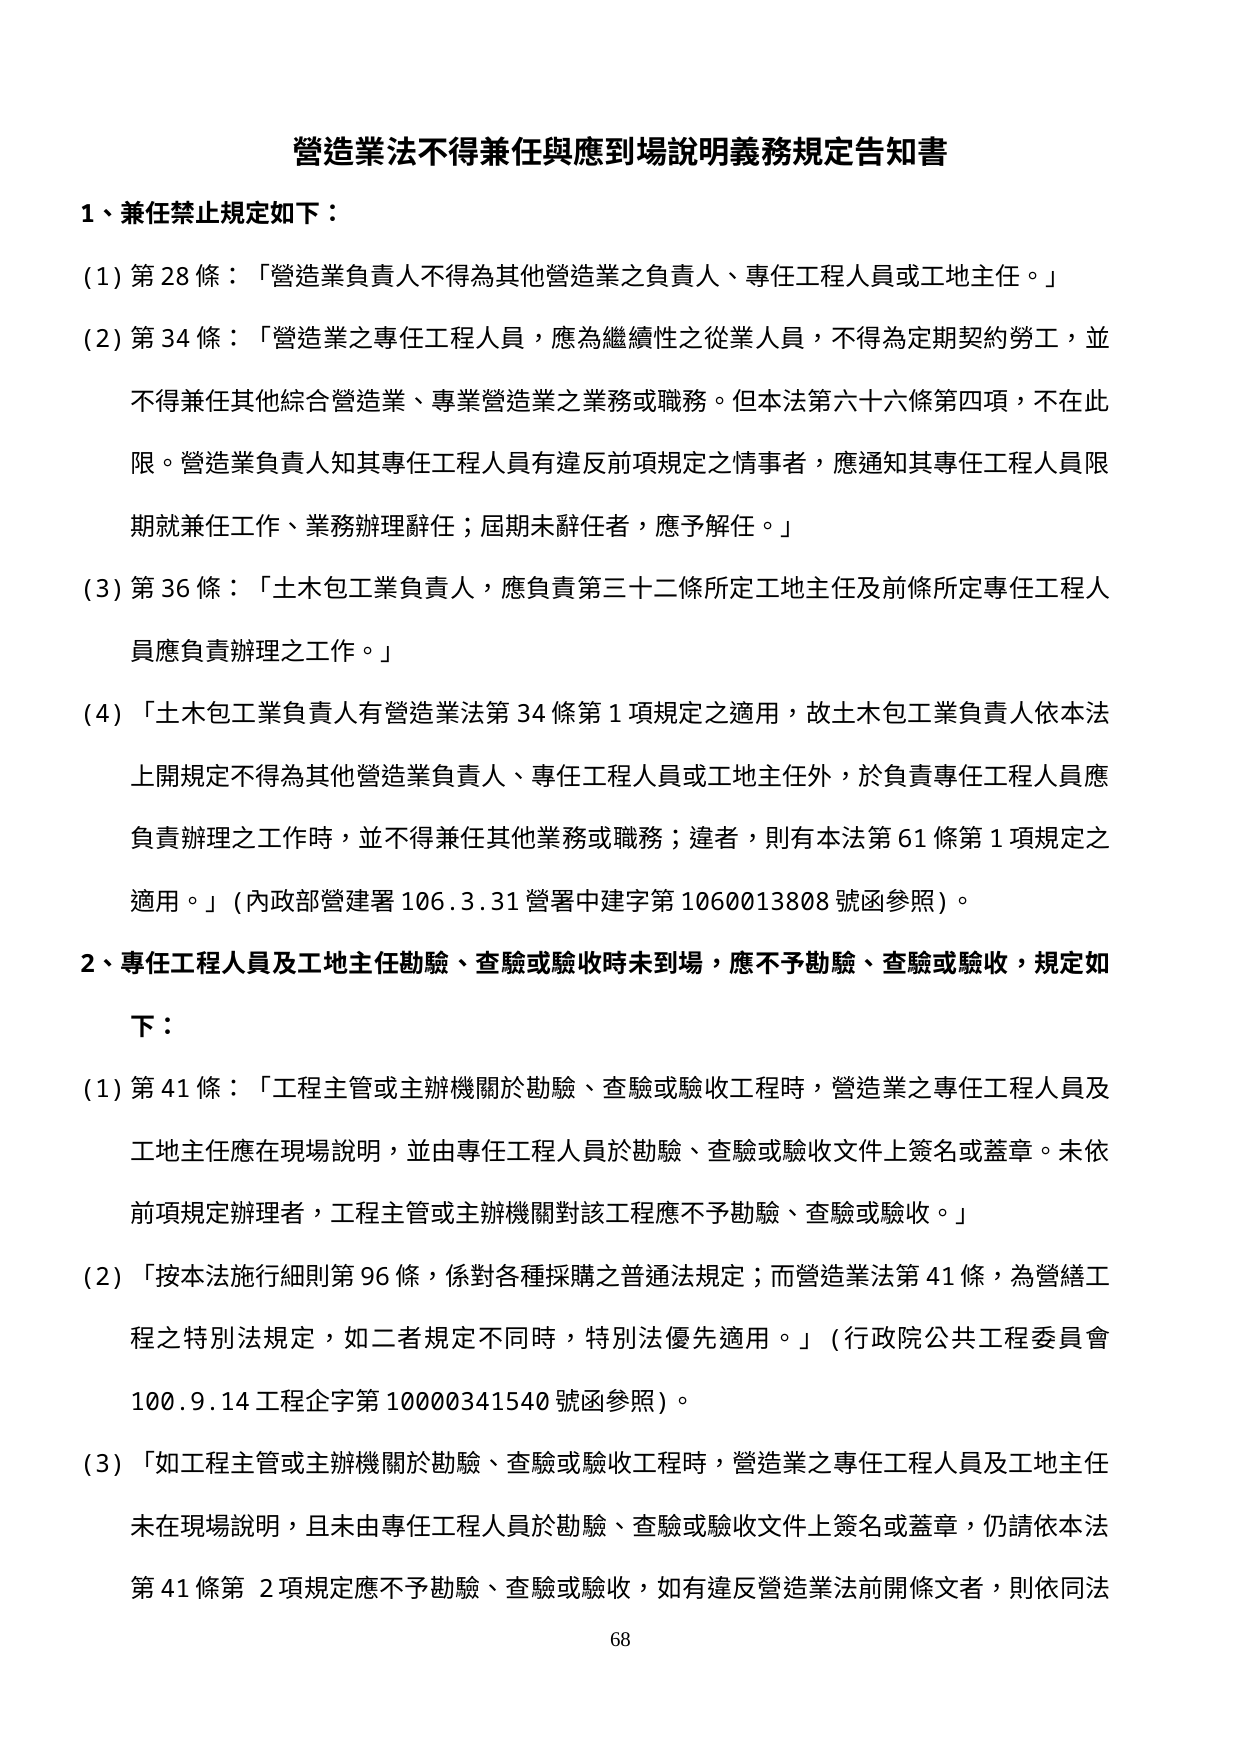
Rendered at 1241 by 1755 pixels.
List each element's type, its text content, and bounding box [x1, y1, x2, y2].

text 營造業法不得兼任與應到場說明義務規定告知書 [130, 108, 1110, 170]
list 「土木包工業負責人有營造業法第34條第1項規定之適用，故土木包工業負責人依本法上開規定不得為其他營造業負責人、專任工程人員或工地主任外，於負責專任工程人員應負責辦理之工作時，並不得兼任其他業務或職務；違者，則有本法第61條第1項規定之適用。」(內政部營建署106.3.31營署中建字第1060013808號函參照)。 [80, 670, 1110, 920]
list 第28條：「營造業負責人不得為其他營造業之負責人、專任工程人員或工地主任。」 [80, 233, 1110, 295]
list 第34條：「營造業之專任工程人員，應為繼續性之從業人員，不得為定期契約勞工，並不得兼任其他綜合營造業、專業營造業之業務或職務。但本法第六十六條第四項，不在此限。營造業負責人知其專任工程人員有違反前項規定之情事者，應通知其專任工程人員限期就兼任工作、業務辦理辭任；屆期未辭任者，應予解任。」 [80, 295, 1110, 545]
list 「如工程主管或主辦機關於勘驗、查驗或驗收工程時，營造業之專任工程人員及工地主任未在現場說明，且未由專任工程人員於勘驗、查驗或驗收文件上簽名或蓋章，仍請依本法第41條第 2項規定應不予勘驗、查驗或驗收，如有違反營造業法前開條文者，則依同法 [80, 1420, 1110, 1608]
list 第36條：「土木包工業負責人，應負責第三十二條所定工地主任及前條所定專任工程人員應負責辦理之工作。」 [80, 545, 1110, 670]
list 專任工程人員及工地主任勘驗、查驗或驗收時未到場，應不予勘驗、查驗或驗收，規定如下： [80, 920, 1110, 1045]
list 「按本法施行細則第96條，係對各種採購之普通法規定；而營造業法第41條，為營繕工程之特別法規定，如二者規定不同時，特別法優先適用。」(行政院公共工程委員會100.9.14工程企字第10000341540號函參照)。 [80, 1233, 1110, 1420]
list 第41條：「工程主管或主辦機關於勘驗、查驗或驗收工程時，營造業之專任工程人員及工地主任應在現場說明，並由專任工程人員於勘驗、查驗或驗收文件上簽名或蓋章。未依前項規定辦理者，工程主管或主辦機關對該工程應不予勘驗、查驗或驗收。」 [80, 1045, 1110, 1233]
list 兼任禁止規定如下： [80, 170, 1110, 233]
